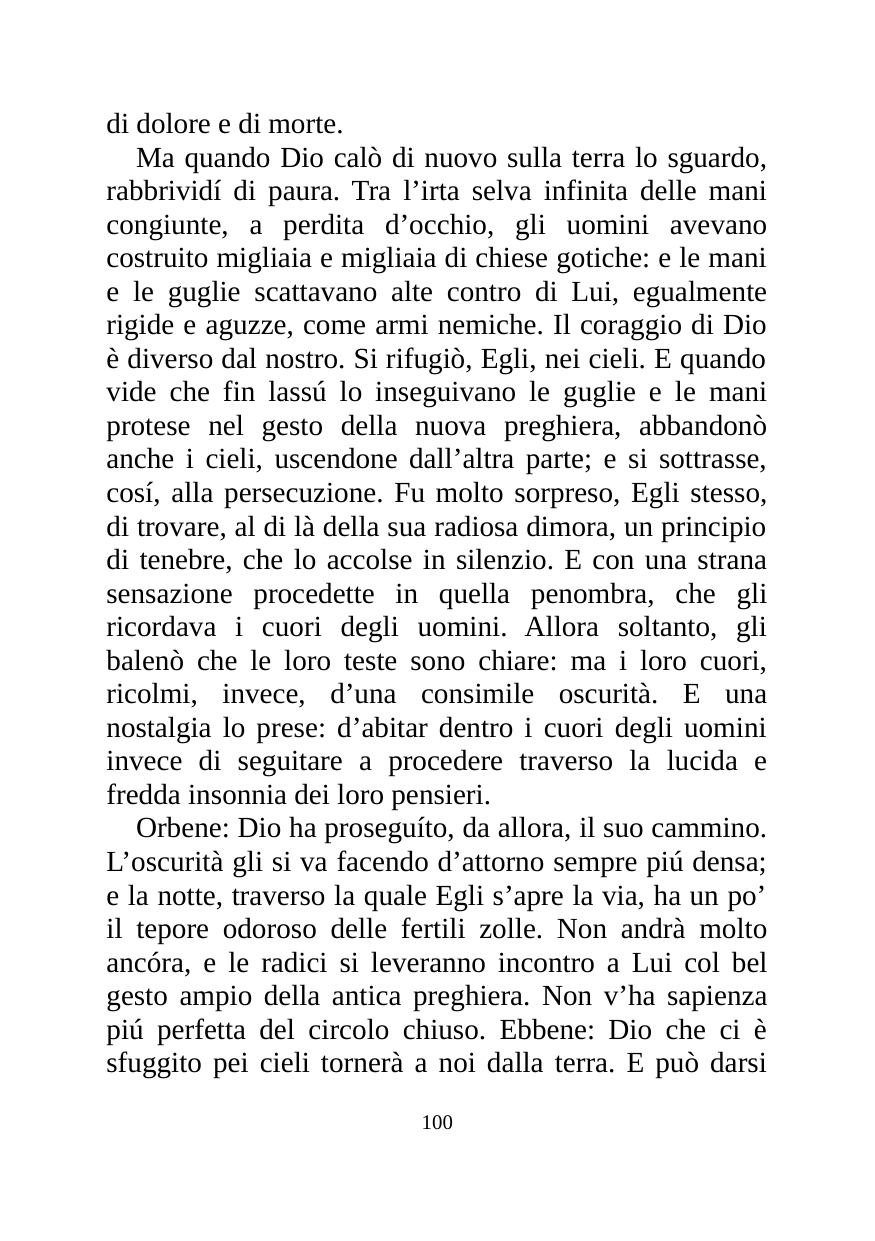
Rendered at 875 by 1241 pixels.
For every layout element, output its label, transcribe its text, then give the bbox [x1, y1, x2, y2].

text Orbene: Dio ha proseguíto, da allora, il suo cammino. L’oscurità gli si va facendo d’attorno sempre piú densa; e la notte, traverso la quale Egli s’apre la via, ha un po’ il tepore odoroso delle fertili zolle. Non andrà molto ancóra, e le radici si leveranno incontro a Lui col bel gesto ampio della antica preghiera. Non v’ha sapienza piú perfetta del circolo chiuso. Ebbene: Dio che ci è sfuggito pei cieli tornerà a noi dalla terra. E può darsi [106, 811, 768, 1079]
text Ma quando Dio calò di nuovo sulla terra lo sguardo, rabbrividí di paura. Tra l’irta selva infinita delle mani congiunte, a perdita d’occhio, gli uomini avevano costruito migliaia e migliaia di chiese gotiche: e le mani e le guglie scattavano alte contro di Lui, egualmente rigide e aguzze, come armi nemiche. Il coraggio di Dio è diverso dal nostro. Si rifugiò, Egli, nei cieli. E quando vide che fin lassú lo inseguivano le guglie e le mani protese nel gesto della nuova preghiera, abbandonò anche i cieli, uscendone dall’altra parte; e si sottrasse, cosí, alla persecuzione. Fu molto sorpreso, Egli stesso, di trovare, al di là della sua radiosa dimora, un principio di tenebre, che lo accolse in silenzio. E con una strana sensazione procedette in quella penombra, che gli ricordava i cuori degli uomini. Allora soltanto, gli balenò che le loro teste sono chiare: ma i loro cuori, ricolmi, invece, d’una consimile oscurità. E una nostalgia lo prese: d’abitar dentro i cuori degli uomini invece di seguitare a procedere traverso la lucida e fredda insonnia dei loro pensieri. [106, 140, 768, 811]
text di dolore e di morte. [106, 106, 768, 140]
